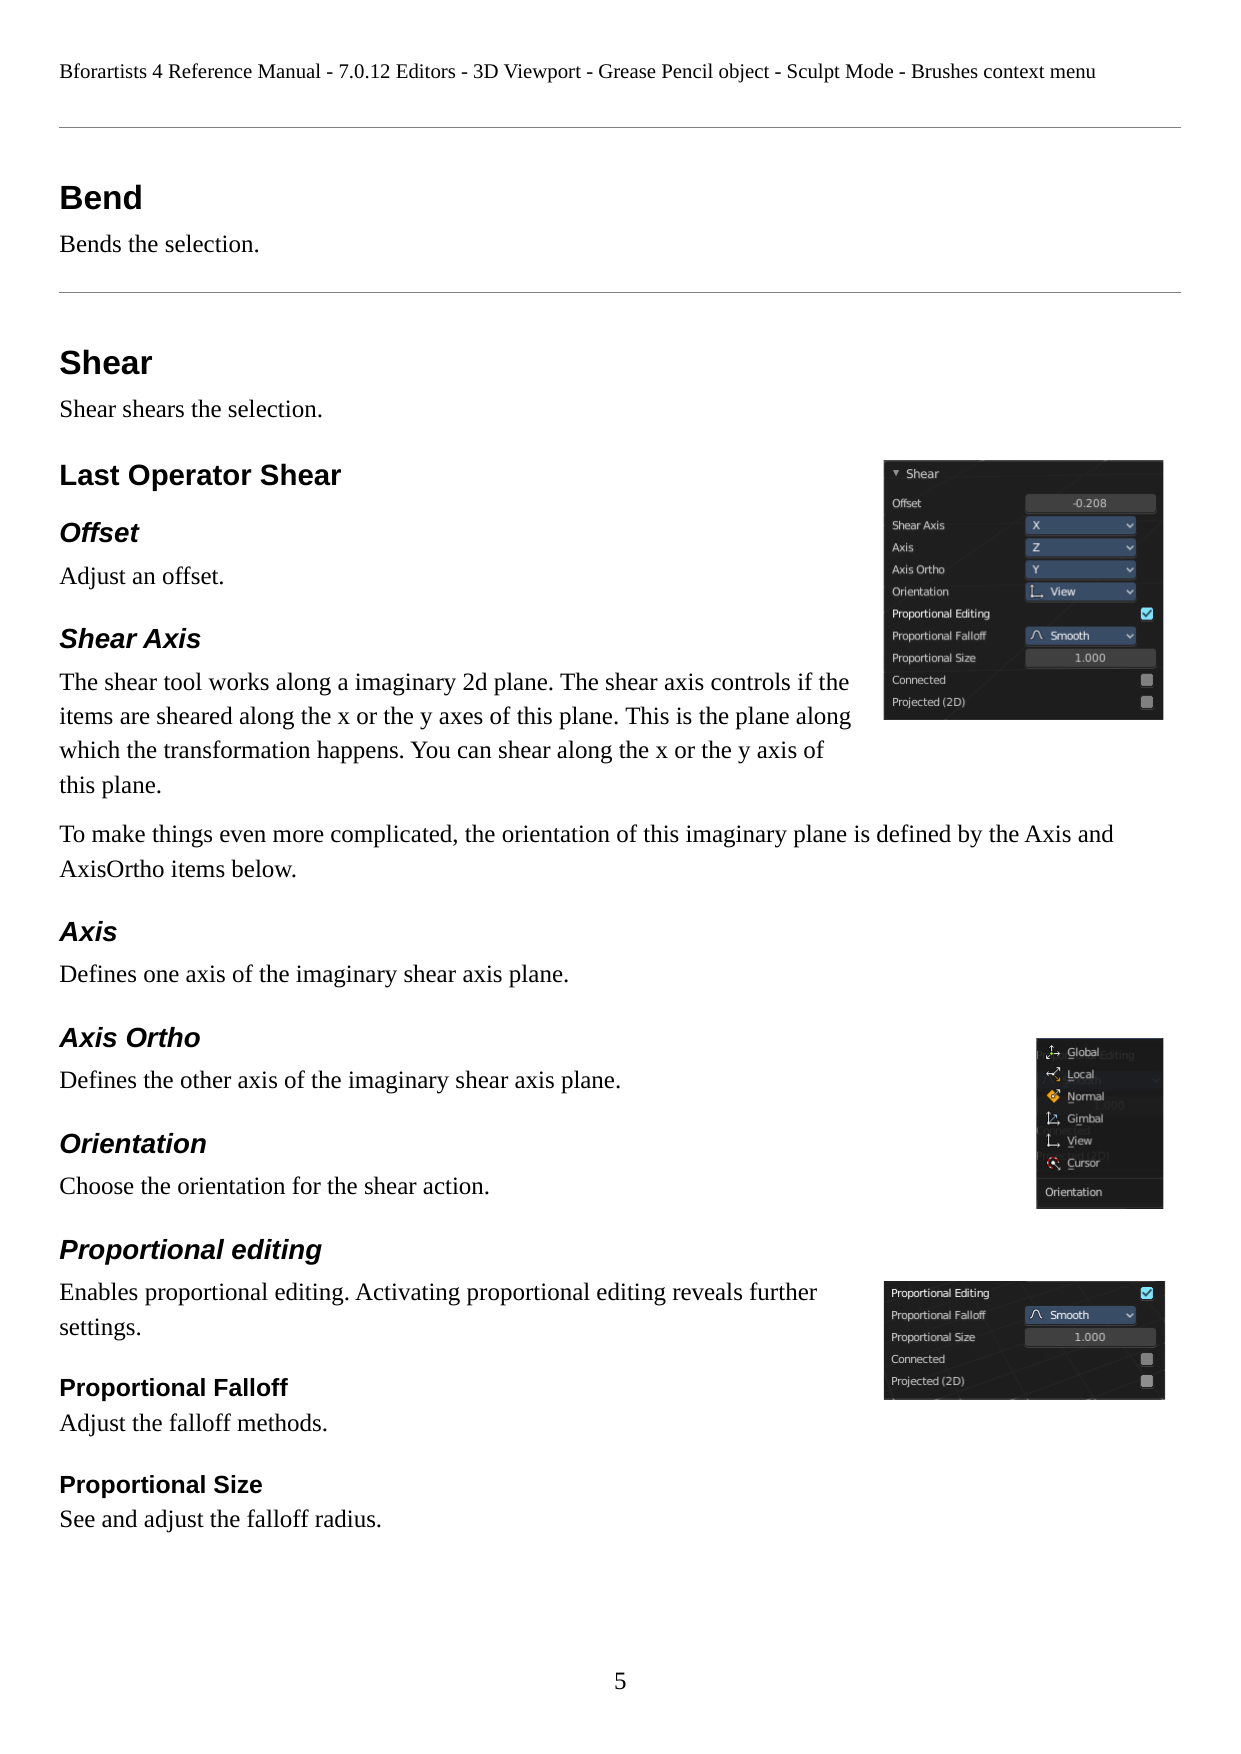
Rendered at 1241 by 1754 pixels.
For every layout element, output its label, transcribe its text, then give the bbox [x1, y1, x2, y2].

text [1164, 561, 1181, 589]
subtitle [1164, 622, 1181, 654]
text Defines one axis of the imaginary shear axis plane. [59, 959, 1181, 988]
subtitle Proportional Falloff [59, 1373, 1181, 1402]
subtitle Bend [59, 178, 1181, 216]
text Shear shears the selection. [59, 394, 1181, 423]
text Adjust the falloff methods. [59, 1408, 1181, 1437]
subtitle Proportional Size [59, 1470, 1181, 1498]
picture [883, 460, 1164, 720]
picture [1036, 1038, 1164, 1209]
subtitle [1164, 516, 1181, 548]
subtitle Axis [59, 915, 1181, 947]
subtitle Proportional editing [59, 1233, 1181, 1265]
subtitle Offset [59, 516, 883, 548]
text Enables proportional editing. Activating proportional editing reveals further settings. [59, 1277, 1181, 1341]
subtitle Axis Ortho [59, 1021, 1181, 1053]
subtitle Last Operator Shear [59, 458, 1181, 491]
text Adjust an offset. [59, 561, 883, 589]
text Choose the orientation for the shear action. [59, 1171, 1036, 1200]
text Defines the other axis of the imaginary shear axis plane. [59, 1066, 1036, 1094]
subtitle Shear [59, 343, 1181, 381]
text The shear tool works along a imaginary 2d plane. The shear axis controls if the items are sheared along the x or the y axes of this plane. This is the plane along which the transformation happens. You can shear along the x or the y axis of this plane. [59, 667, 1181, 799]
text See and adjust the falloff radius. [59, 1504, 1181, 1533]
subtitle Shear Axis [59, 622, 883, 654]
subtitle Orientation [59, 1127, 1036, 1159]
subtitle [1164, 1127, 1181, 1159]
text Bends the selection. [59, 229, 1181, 257]
picture [883, 1281, 1166, 1400]
text To make things even more complicated, the orientation of this imaginary plane is defined by the Axis and AxisOrtho items below. [59, 819, 1181, 882]
